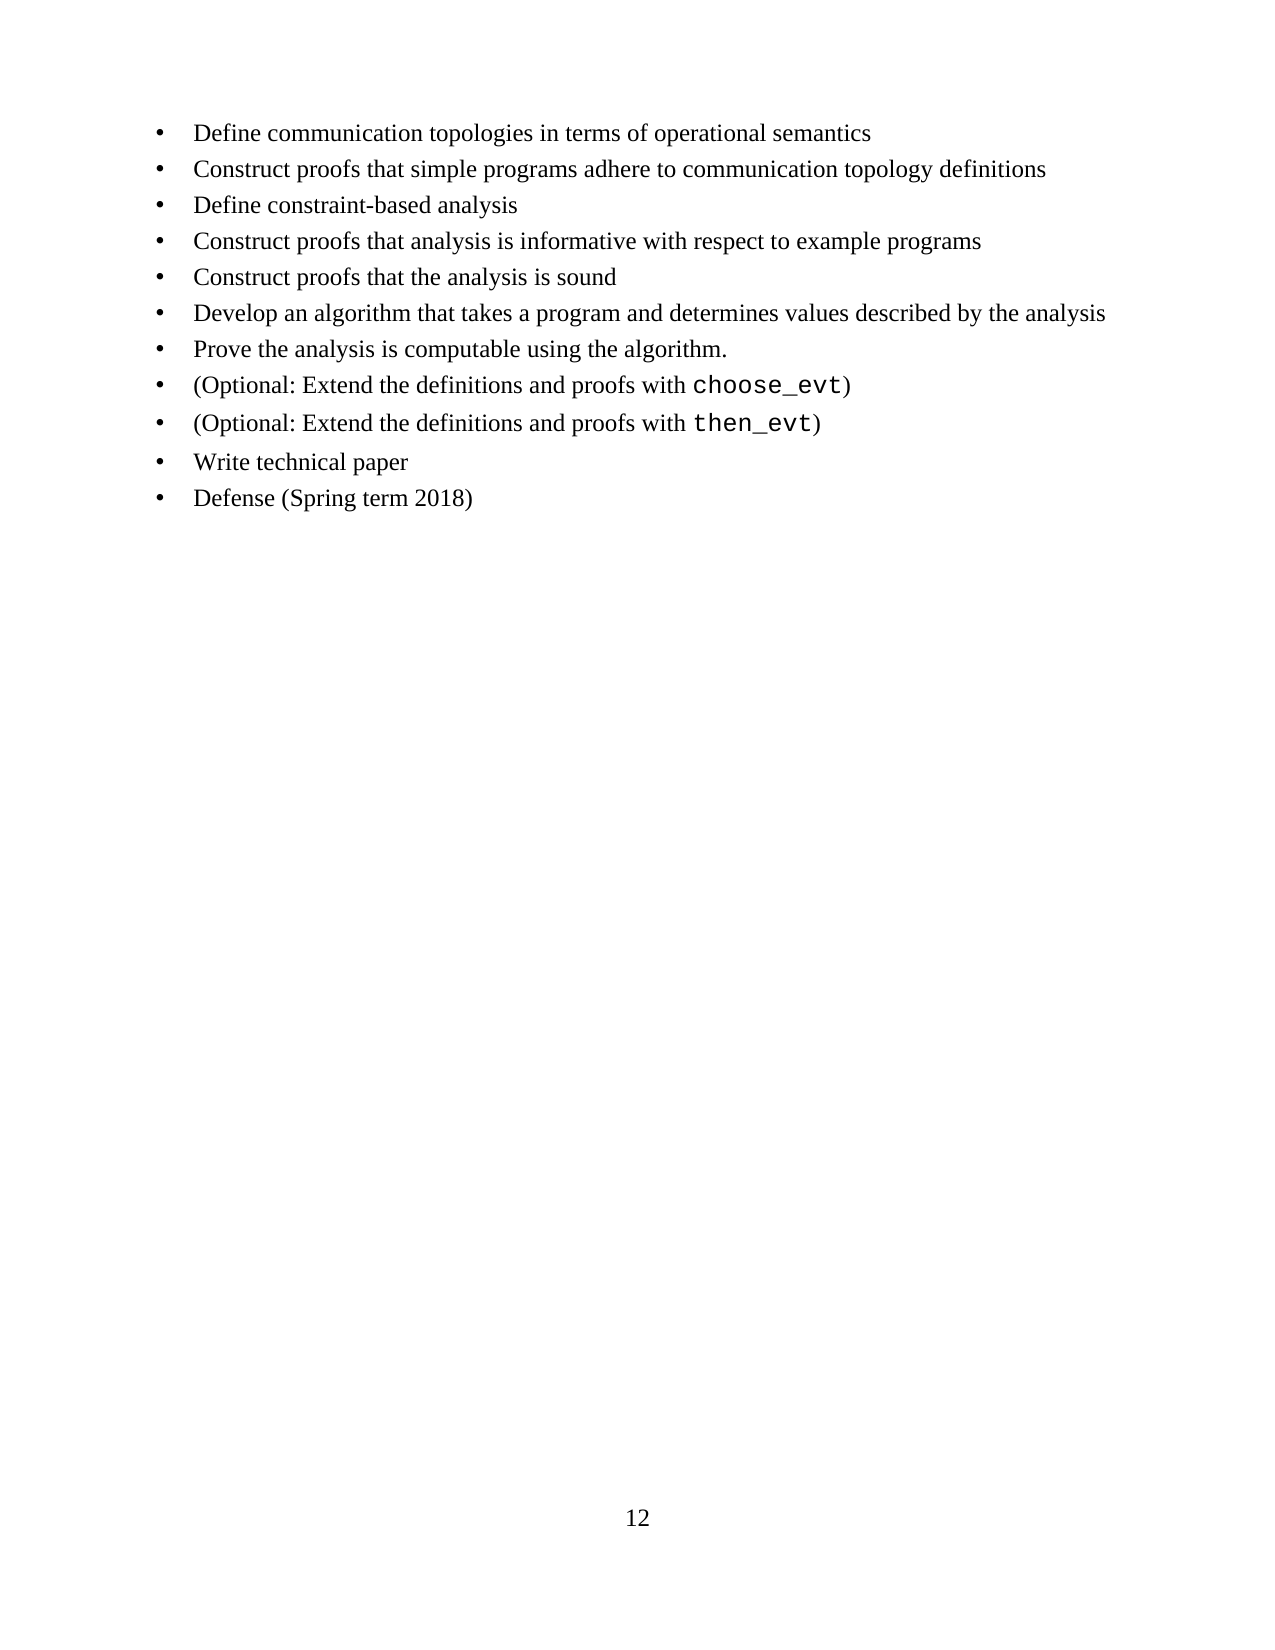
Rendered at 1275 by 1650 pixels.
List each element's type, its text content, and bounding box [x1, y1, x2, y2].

list Defense (Spring term 2018) [156, 483, 1157, 511]
list Prove the analysis is computable using the algorithm. [156, 334, 1157, 362]
list Construct proofs that the analysis is sound [156, 262, 1157, 291]
list Construct proofs that analysis is informative with respect to example programs [156, 226, 1157, 255]
list Develop an algorithm that takes a program and determines values described by the analysis [156, 298, 1157, 327]
list Write technical paper [156, 447, 1157, 476]
list Construct proofs that simple programs adhere to communication topology definitions [156, 154, 1157, 183]
list Define constraint-based analysis [156, 190, 1157, 219]
list (Optional: Extend the definitions and proofs with choose_evt) [156, 370, 1157, 401]
list Define communication topologies in terms of operational semantics [156, 118, 1157, 147]
list (Optional: Extend the definitions and proofs with then_evt) [156, 408, 1157, 439]
